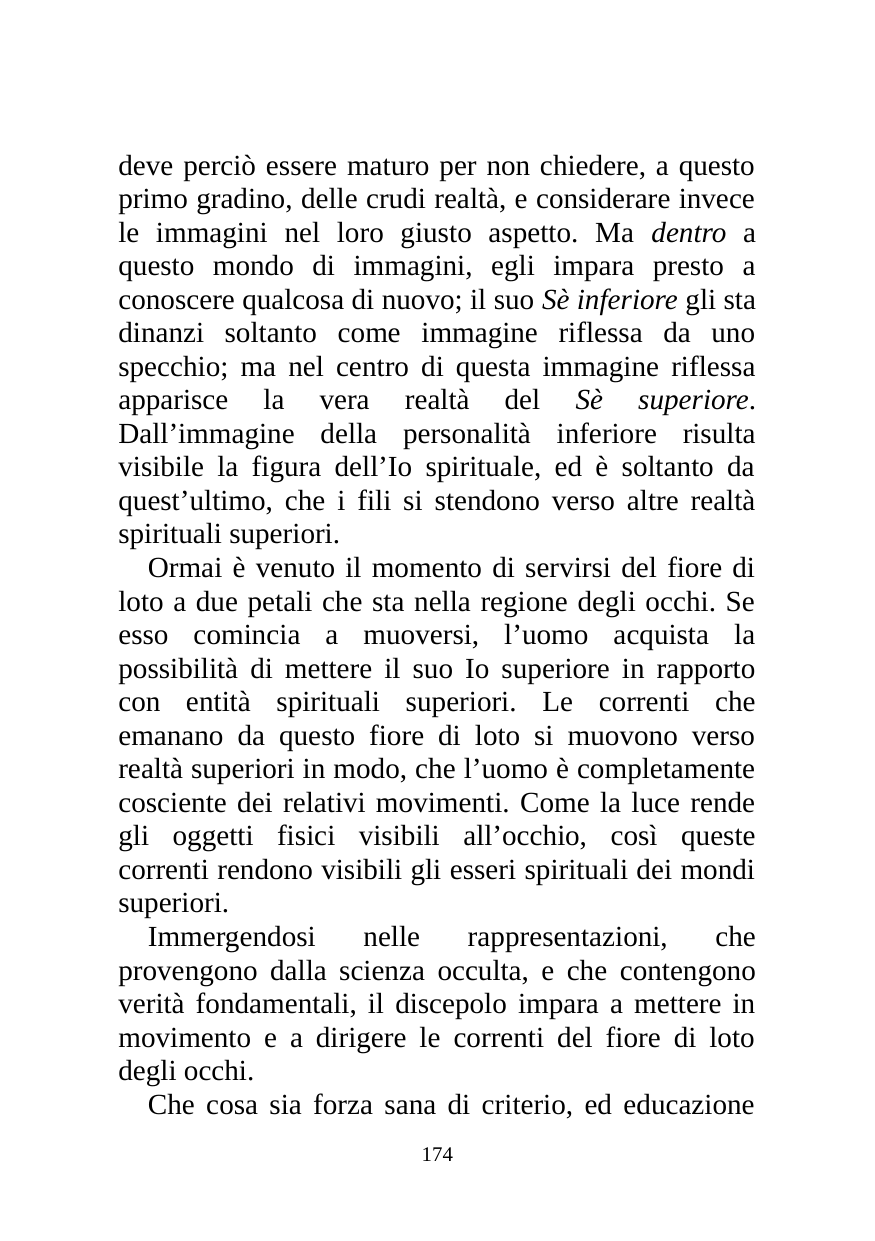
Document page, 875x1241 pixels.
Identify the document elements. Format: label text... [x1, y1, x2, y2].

text deve perciò essere maturo per non chiedere, a questo primo gradino, delle crudi realtà, e considerare invece le immagini nel loro giusto aspetto. Ma dentro a questo mondo di immagini, egli impara presto a conoscere qualcosa di nuovo; il suo Sè inferiore gli sta dinanzi soltanto come immagine riflessa da uno specchio; ma nel centro di questa immagine riflessa apparisce la vera realtà del Sè superiore. Dall’immagine della personalità inferiore risulta visibile la figura dell’Io spirituale, ed è soltanto da quest’ultimo, che i fili si stendono verso altre realtà spirituali superiori. [118, 148, 756, 550]
text Che cosa sia forza sana di criterio, ed educazione [118, 1087, 756, 1120]
text Immergendosi nelle rappresentazioni, che provengono dalla scienza occulta, e che contengono verità fondamentali, il discepolo impara a mettere in movimento e a dirigere le correnti del fiore di loto degli occhi. [118, 919, 756, 1087]
text Ormai è venuto il momento di servirsi del fiore di loto a due petali che sta nella regione degli occhi. Se esso comincia a muoversi, l’uomo acquista la possibilità di mettere il suo Io superiore in rapporto con entità spirituali superiori. Le correnti che emanano da questo fiore di loto si muovono verso realtà superiori in modo, che l’uomo è completamente cosciente dei relativi movimenti. Come la luce rende gli oggetti fisici visibili all’occhio, così queste correnti rendono visibili gli esseri spirituali dei mondi superiori. [118, 550, 756, 919]
